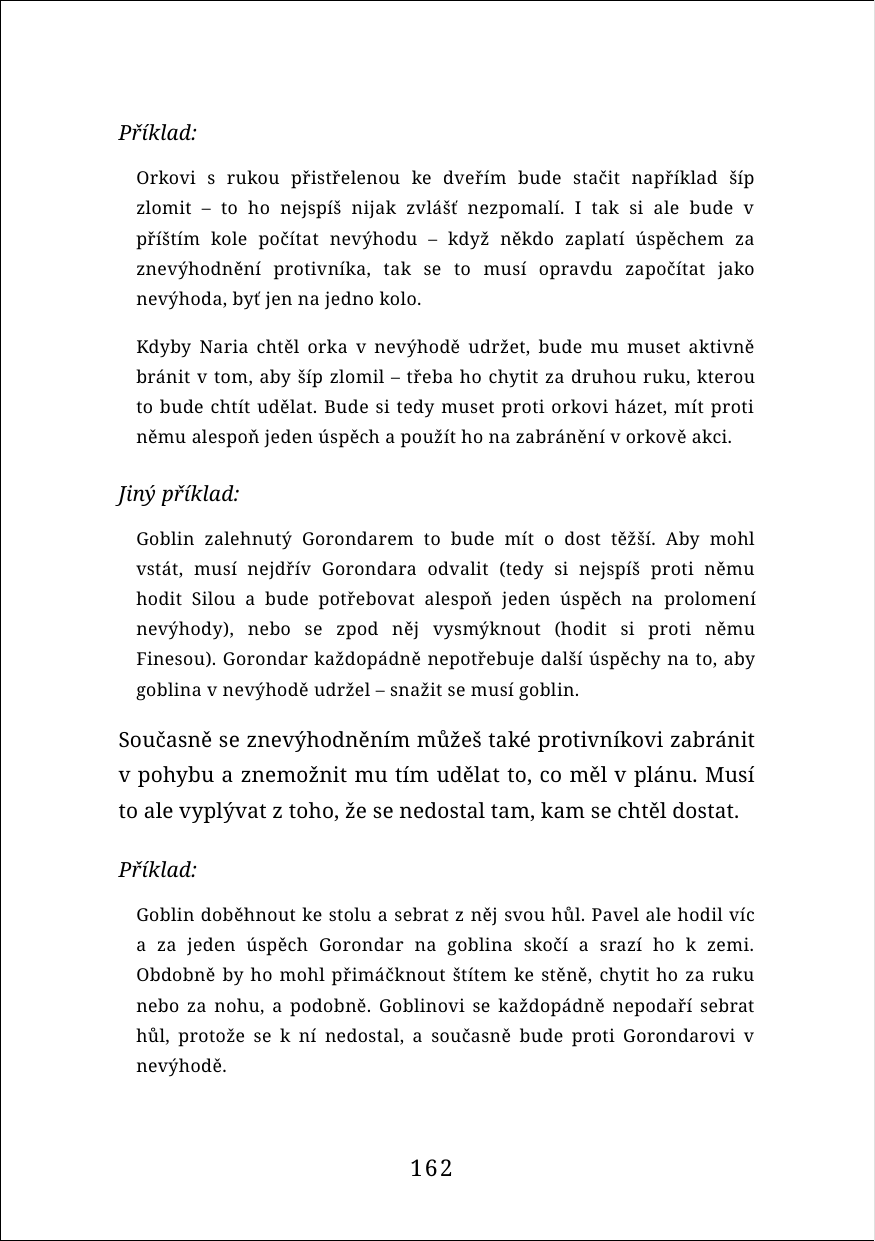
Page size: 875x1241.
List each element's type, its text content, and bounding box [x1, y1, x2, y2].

text Současně se znevýhodněním můžeš také protivníkovi zabránit v pohybu a znemožnit mu tím udělat to, co měl v plánu. Musí to ale vyplývat z toho, že se nedostal tam, kam se chtěl dostat. [118, 725, 756, 824]
text Orkovi s rukou přistřelenou ke dveřím bude stačit například šíp zlomit – to ho nejspíš nijak zvlášť nezpomalí. I tak si ale bude v příštím kole počítat nevýhodu – když někdo zaplatí úspěchem za znevýhodnění protivníka, tak se to musí opravdu započítat jako nevýhoda, byť jen na jedno kolo. [136, 166, 756, 311]
text Jiný příklad: [118, 479, 756, 507]
text Příklad: [118, 855, 756, 884]
text Příklad: [118, 118, 756, 147]
text Kdyby Naria chtěl orka v nevýhodě udržet, bude mu muset aktivně bránit v tom, aby šíp zlomil – třeba ho chytit za druhou ruku, kterou to bude chtít udělat. Bude si tedy muset proti orkovi házet, mít proti němu alespoň jeden úspěch a použít ho na zabránění v orkově akci. [136, 334, 756, 449]
text Goblin doběhnout ke stolu a sebrat z něj svou hůl. Pavel ale hodil víc a za jeden úspěch Gorondar na goblina skočí a srazí ho k zemi. Obdobně by ho mohl přimáčknout štítem ke stěně, chytit ho za ruku nebo za nohu, a podobně. Goblinovi se každopádně nepodaří sebrat hůl, protože se k ní nedostal, a současně bude proti Gorondarovi v nevýhodě. [136, 902, 756, 1078]
text Goblin zalehnutý Gorondarem to bude mít o dost těžší. Aby mohl vstát, musí nejdřív Gorondara odvalit (tedy si nejspíš proti němu hodit Silou a bude potřebovat alespoň jeden úspěch na prolomení nevýhody), nebo se zpod něj vysmýknout (hodit si proti němu Finesou). Gorondar každopádně nepotřebuje další úspěchy na to, aby goblina v nevýhodě udržel – snažit se musí goblin. [136, 526, 756, 701]
